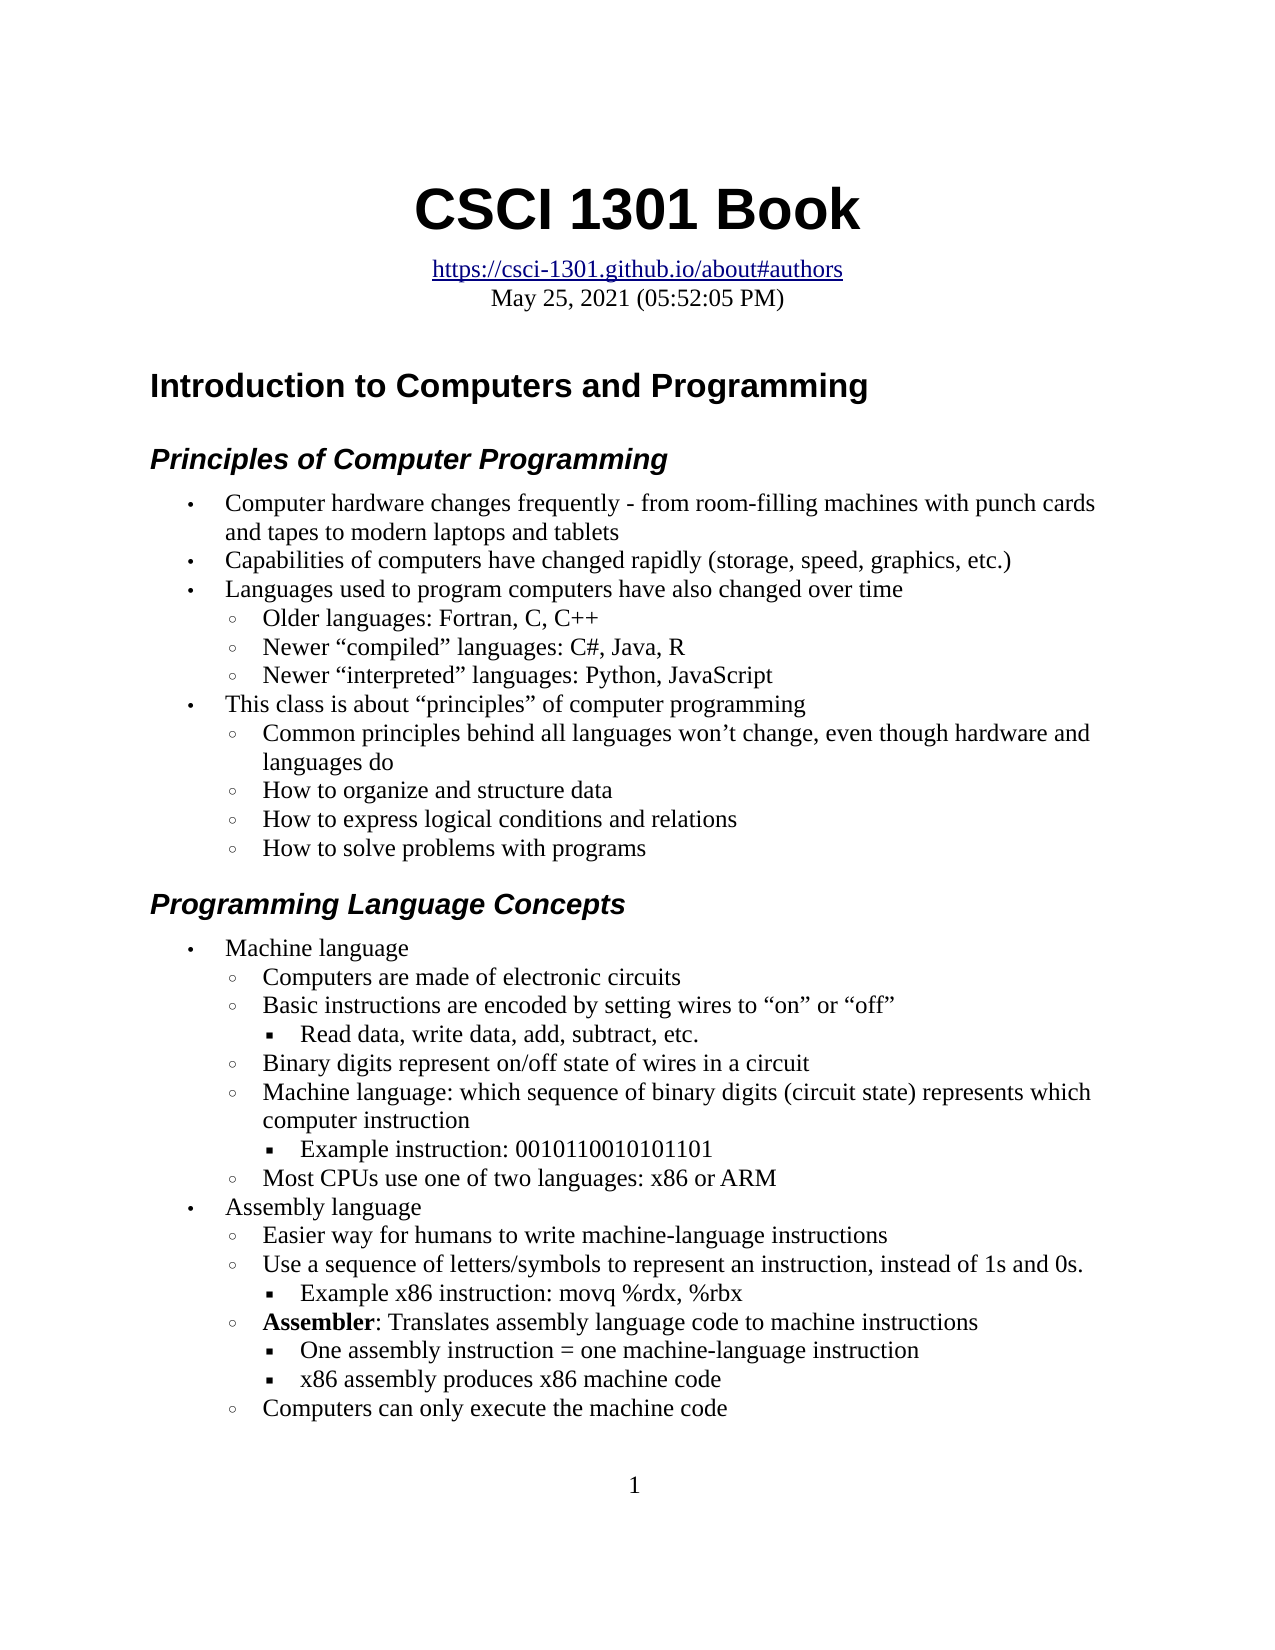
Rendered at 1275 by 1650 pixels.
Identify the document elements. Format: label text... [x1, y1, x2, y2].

list Example instruction: 0010110010101101 [262, 1134, 1125, 1163]
list Computers can only execute the machine code [225, 1393, 1125, 1422]
text May 25, 2021 (05:52:05 PM) [150, 283, 1125, 312]
text https://csci-1301.github.io/about#authors [150, 254, 1125, 283]
list Machine language [187, 933, 1125, 962]
list Older languages: Fortran, C, C++ [225, 603, 1125, 632]
list Assembly language [187, 1192, 1125, 1220]
list Read data, write data, add, subtract, etc. [262, 1019, 1125, 1048]
list How to organize and structure data [225, 776, 1125, 804]
list Use a sequence of letters/symbols to represent an instruction, instead of 1s and 0s. [225, 1249, 1125, 1278]
title CSCI 1301 Book [150, 175, 1125, 242]
subtitle Introduction to Computers and Programming [150, 366, 1125, 404]
list Most CPUs use one of two languages: x86 or ARM [225, 1163, 1125, 1192]
list Capabilities of computers have changed rapidly (storage, speed, graphics, etc.) [187, 546, 1125, 574]
list Computer hardware changes frequently - from room-filling machines with punch cards and tapes to modern laptops and tablets [187, 488, 1125, 546]
list Basic instructions are encoded by setting wires to “on” or “off” [225, 990, 1125, 1019]
list One assembly instruction = one machine-language instruction [262, 1335, 1125, 1364]
subtitle Programming Language Concepts [150, 887, 1125, 920]
list Example x86 instruction: movq %rdx, %rbx [262, 1278, 1125, 1307]
list Binary digits represent on/off state of wires in a circuit [225, 1048, 1125, 1077]
list Common principles behind all languages won’t change, even though hardware and languages do [225, 718, 1125, 776]
list This class is about “principles” of computer programming [187, 689, 1125, 718]
list Easier way for humans to write machine-language instructions [225, 1220, 1125, 1249]
list How to express logical conditions and relations [225, 804, 1125, 833]
list Computers are made of electronic circuits [225, 962, 1125, 990]
list Languages used to program computers have also changed over time [187, 574, 1125, 603]
list Assembler: Translates assembly language code to machine instructions [225, 1307, 1125, 1335]
list How to solve problems with programs [225, 833, 1125, 862]
list x86 assembly produces x86 machine code [262, 1364, 1125, 1393]
subtitle Principles of Computer Programming [150, 442, 1125, 476]
list Machine language: which sequence of binary digits (circuit state) represents which computer instruction [225, 1077, 1125, 1134]
list Newer “compiled” languages: C#, Java, R [225, 632, 1125, 661]
list Newer “interpreted” languages: Python, JavaScript [225, 661, 1125, 689]
